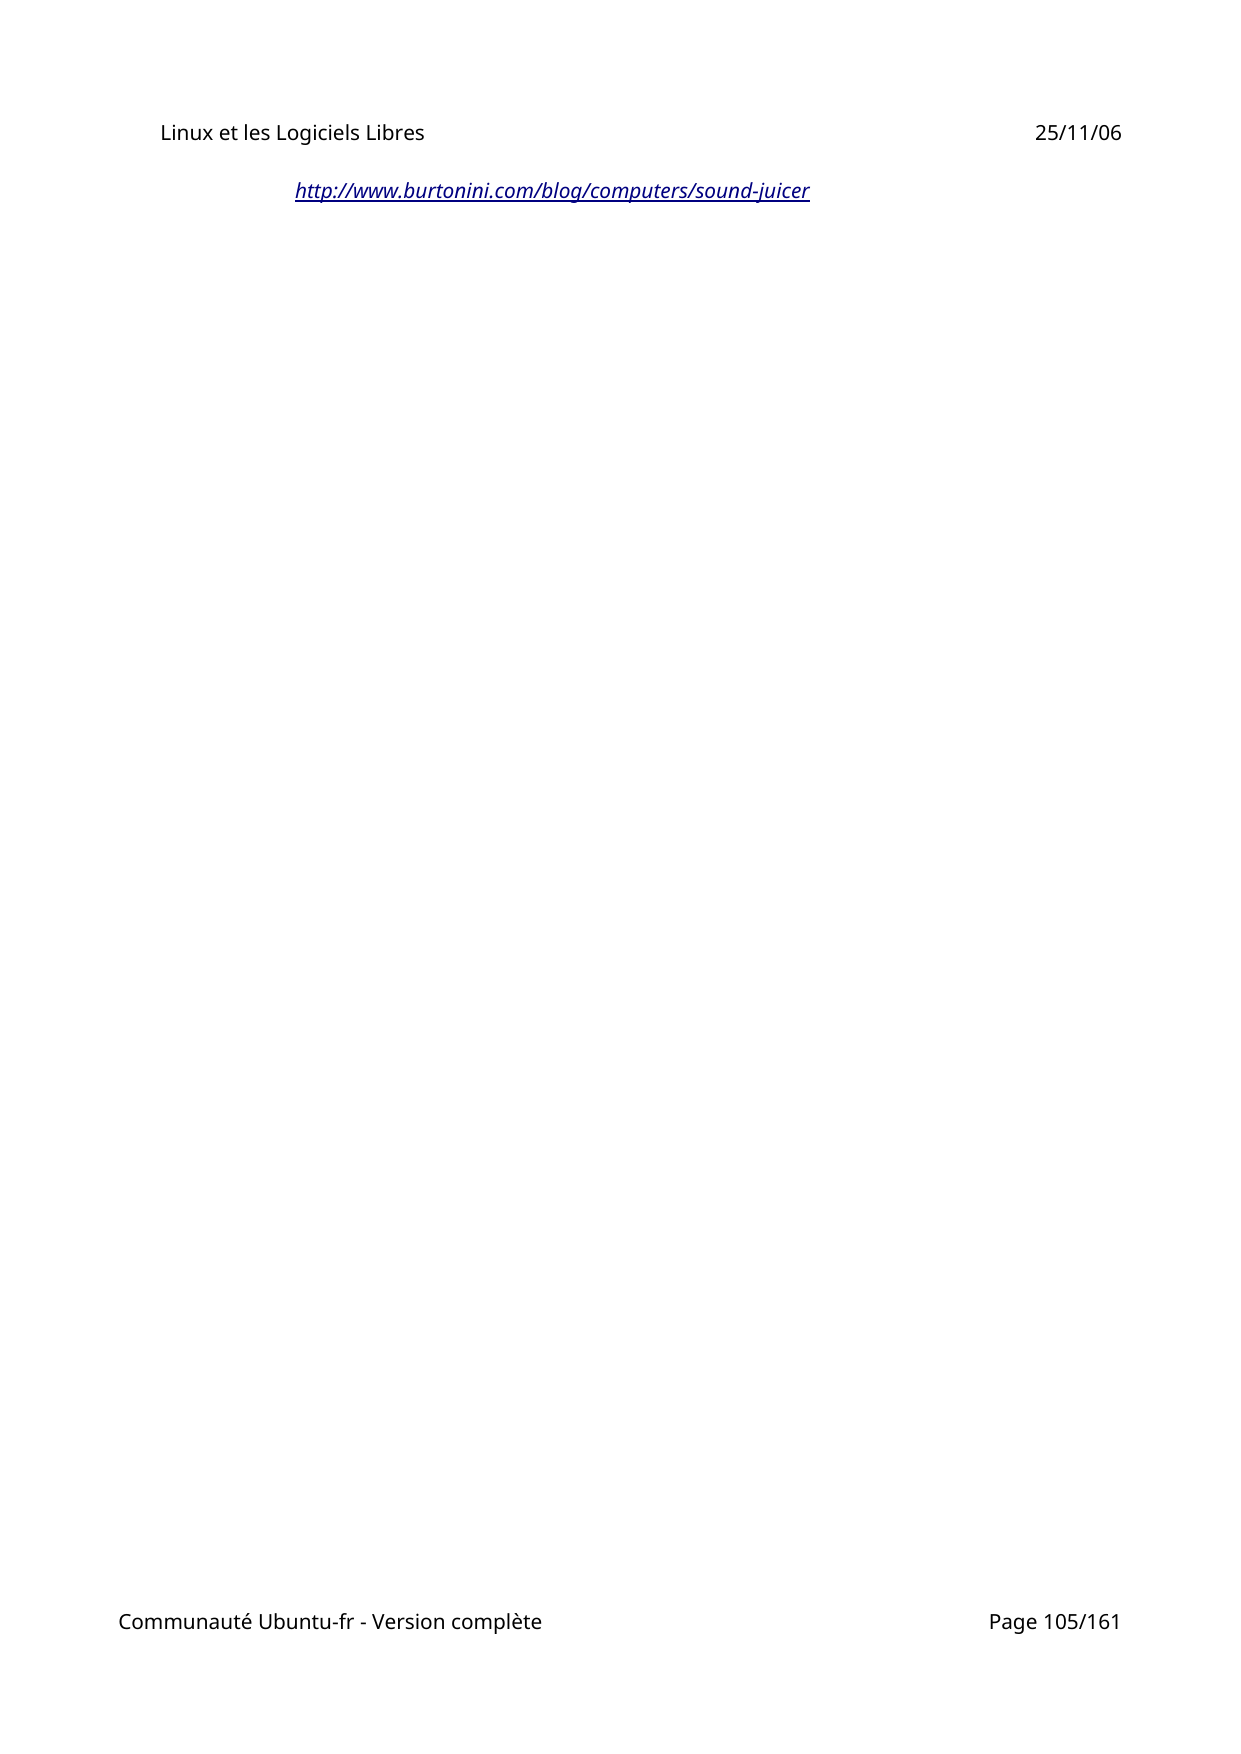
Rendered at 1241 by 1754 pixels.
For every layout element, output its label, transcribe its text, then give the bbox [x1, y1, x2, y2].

list http://www.burtonini.com/blog/computers/sound-juicer [266, 176, 1122, 204]
